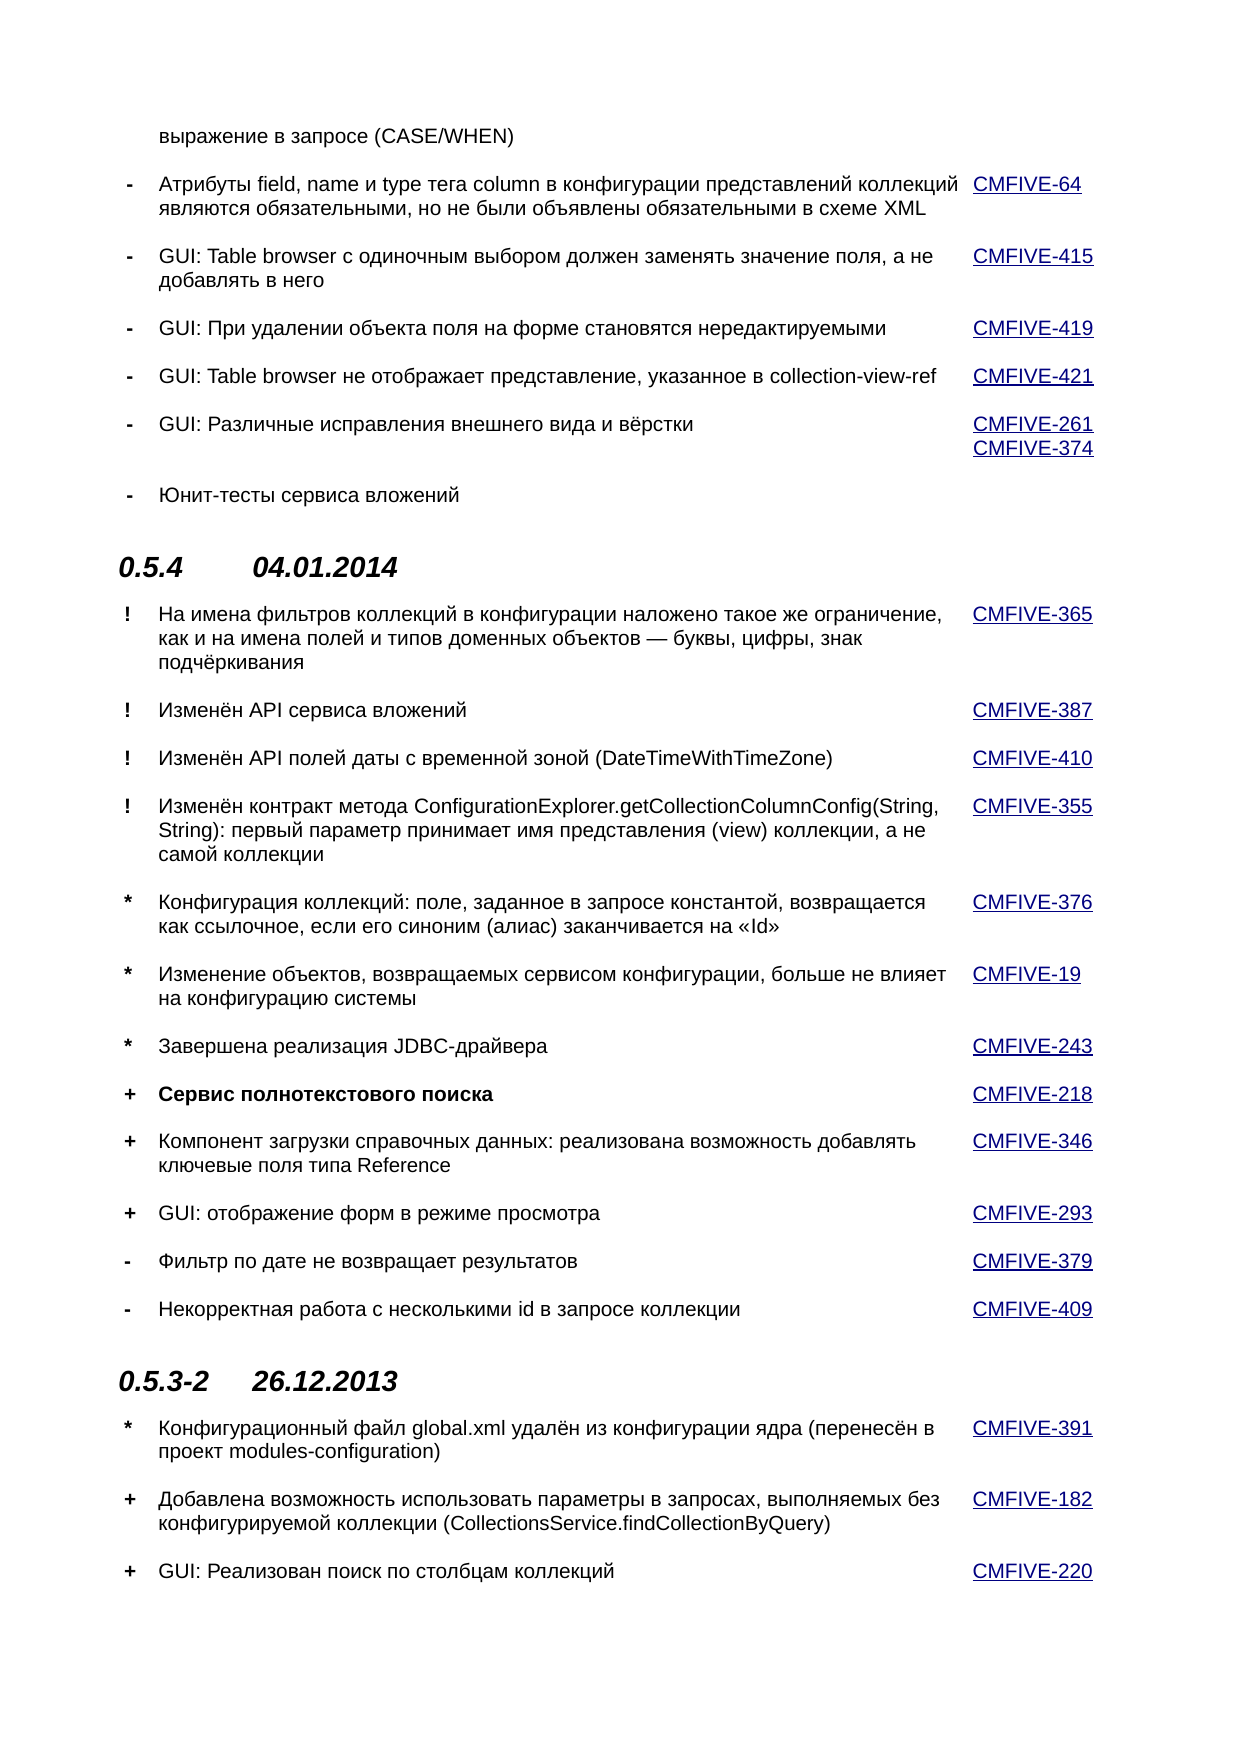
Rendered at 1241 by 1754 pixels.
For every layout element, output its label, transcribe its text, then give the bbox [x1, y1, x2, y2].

table_cell GUI: Различные исправления внешнего вида и вёрстки [153, 406, 967, 477]
table_cell Фильтр по дате не возвращает результатов [153, 1243, 966, 1291]
table_cell [967, 478, 1123, 525]
table_cell GUI: Table browser не отображает представление, указанное в collection-view-ref [153, 358, 967, 406]
table_cell ! [118, 740, 152, 788]
table_cell Изменён API полей даты с временной зоной (DateTimeWithTimeZone) [153, 740, 966, 788]
table_cell CMFIVE-261 CMFIVE-374 [967, 406, 1123, 477]
table_cell GUI: Реализован поиск по столбцам коллекций [153, 1553, 966, 1601]
table_cell Изменён API сервиса вложений [153, 692, 966, 740]
table_cell + [118, 1076, 152, 1123]
table_cell + [118, 1124, 152, 1195]
table_cell - [120, 166, 153, 238]
table_cell CMFIVE-64 [967, 166, 1123, 238]
table_cell - [120, 406, 153, 477]
table_cell CMFIVE-220 [966, 1553, 1123, 1601]
table_cell CMFIVE-293 [966, 1195, 1123, 1243]
table_cell - [120, 478, 153, 525]
table_cell - [120, 118, 153, 166]
table_cell CMFIVE-182 [966, 1481, 1123, 1553]
table_cell [967, 118, 1123, 166]
table_header Конфигурационный файл global.xml удалён из конфигурации ядра (перенесён в проект modules-configuration) [153, 1410, 966, 1481]
table_cell CMFIVE-379 [966, 1243, 1123, 1291]
table_cell Юнит-тесты сервиса вложений [153, 478, 967, 525]
table_cell Некорректная работа с несколькими id в запросе коллекции [153, 1291, 966, 1338]
table_header CMFIVE-365 [966, 596, 1123, 692]
table_cell GUI: отображение форм в режиме просмотра [153, 1195, 966, 1243]
table_cell CMFIVE-355 [966, 788, 1123, 884]
table_cell * [118, 1028, 152, 1076]
subtitle 0.5.4 04.01.2014 [118, 550, 1122, 584]
table_cell CMFIVE-410 [966, 740, 1123, 788]
table_cell - [120, 358, 153, 406]
table_cell выражение в запросе (CASE/WHEN) [153, 118, 967, 166]
table_cell CMFIVE-19 [966, 956, 1123, 1028]
table_header * [118, 1410, 152, 1481]
table_cell * [118, 956, 152, 1028]
subtitle 0.5.3-2 26.12.2013 [118, 1363, 1122, 1397]
table_cell Завершена реализация JDBC-драйвера [153, 1028, 966, 1076]
table_cell ! [118, 692, 152, 740]
table_cell - [118, 1291, 152, 1338]
table_header ! [118, 596, 152, 692]
table_cell Сервис полнотекстового поиска [153, 1076, 966, 1123]
table_cell + [118, 1481, 152, 1553]
table_cell Атрибуты field, name и type тега column в конфигурации представлений коллекций являются обязательными, но не были объявлены обязательными в схеме XML [153, 166, 967, 238]
table_cell CMFIVE-387 [966, 692, 1123, 740]
table_cell * [118, 884, 152, 956]
table_header CMFIVE-391 [966, 1410, 1123, 1481]
table_cell CMFIVE-415 [967, 238, 1123, 310]
table_cell CMFIVE-376 [966, 884, 1123, 956]
table_cell - [120, 238, 153, 310]
table_cell - [118, 1243, 152, 1291]
table_cell Изменение объектов, возвращаемых сервисом конфигурации, больше не влияет на конфигурацию системы [153, 956, 966, 1028]
table_cell CMFIVE-218 [966, 1076, 1123, 1123]
table_cell - [120, 310, 153, 358]
table_cell CMFIVE-346 [966, 1124, 1123, 1195]
table_cell + [118, 1195, 152, 1243]
table_cell Компонент загрузки справочных данных: реализована возможность добавлять ключевые поля типа Reference [153, 1124, 966, 1195]
table_cell Изменён контракт метода ConfigurationExplorer.getCollectionColumnConfig(String, String): первый параметр принимает имя представления (view) коллекции, а не самой коллекции [153, 788, 966, 884]
table_cell CMFIVE-419 [967, 310, 1123, 358]
table_cell Конфигурация коллекций: поле, заданное в запросе константой, возвращается как ссылочное, если его синоним (алиас) заканчивается на «Id» [153, 884, 966, 956]
table_cell GUI: Table browser с одиночным выбором должен заменять значение поля, а не добавлять в него [153, 238, 967, 310]
table_cell CMFIVE-421 [967, 358, 1123, 406]
table_cell GUI: При удалении объекта поля на форме становятся нередактируемыми [153, 310, 967, 358]
table_cell + [118, 1553, 152, 1601]
table_cell Добавлена возможность использовать параметры в запросах, выполняемых без конфигурируемой коллекции (CollectionsService.findCollectionByQuery) [153, 1481, 966, 1553]
table_cell CMFIVE-243 [966, 1028, 1123, 1076]
table_cell CMFIVE-409 [966, 1291, 1123, 1338]
table_cell ! [118, 788, 152, 884]
table_header На имена фильтров коллекций в конфигурации наложено такое же ограничение, как и на имена полей и типов доменных объектов — буквы, цифры, знак подчёркивания [153, 596, 966, 692]
